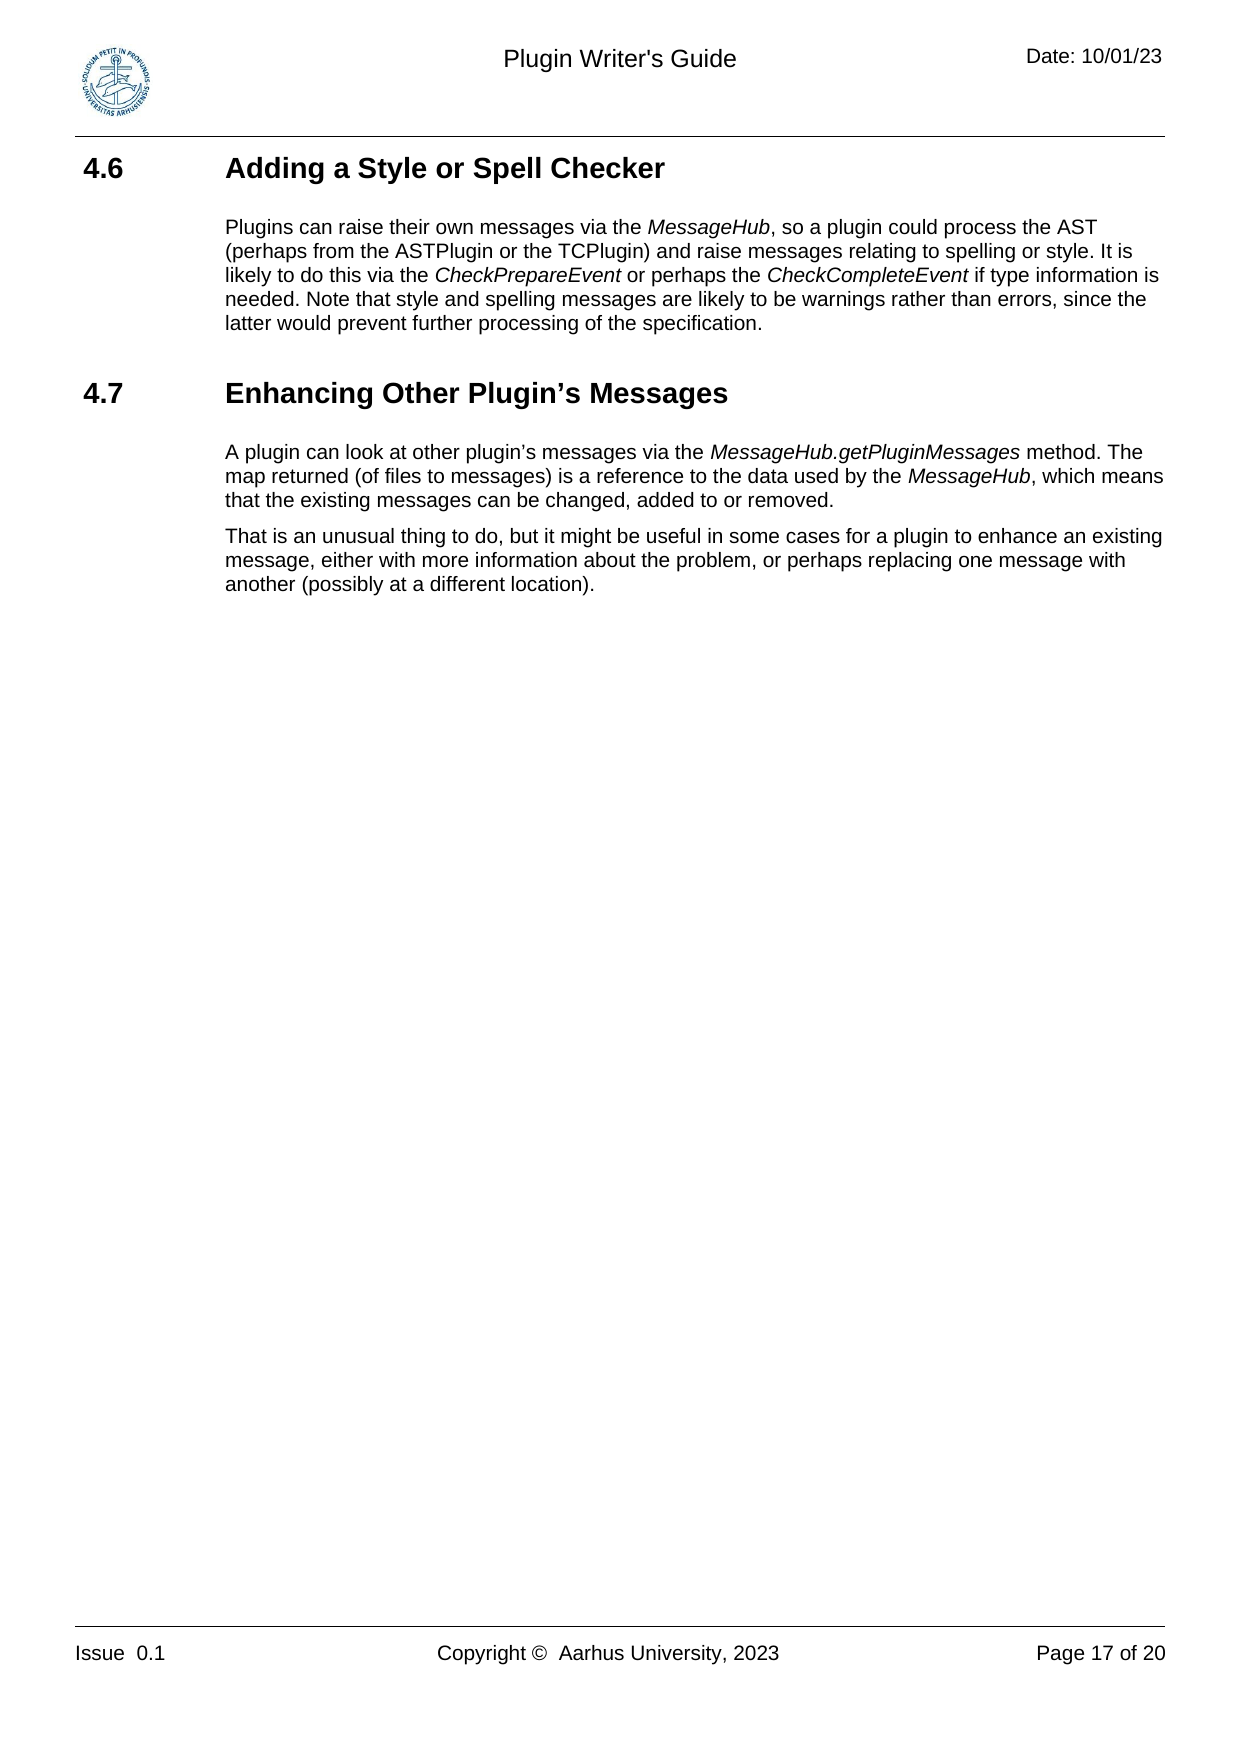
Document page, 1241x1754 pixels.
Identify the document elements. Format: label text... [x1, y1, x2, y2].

text Plugins can raise their own messages via the MessageHub, so a plugin could process the AST (perhaps from the ASTPlugin or the TCPlugin) and raise messages relating to spelling or style. It is likely to do this via the CheckPrepareEvent or perhaps the CheckCompleteEvent if type information is needed. Note that style and spelling messages are likely to be warnings rather than errors, since the latter would prevent further processing of the specification. [225, 215, 1165, 335]
picture [78, 44, 153, 120]
text A plugin can look at other plugin’s messages via the MessageHub.getPluginMessages method. The map returned (of files to messages) is a reference to the data used by the MessageHub, which means that the existing messages can be changed, added to or removed. [225, 440, 1165, 512]
subtitle Adding a Style or Spell Checker [75, 152, 1165, 185]
subtitle Enhancing Other Plugin’s Messages [75, 377, 1165, 410]
text That is an unusual thing to do, but it might be useful in some cases for a plugin to enhance an existing message, either with more information about the problem, or perhaps replacing one message with another (possibly at a different location). [225, 524, 1165, 596]
